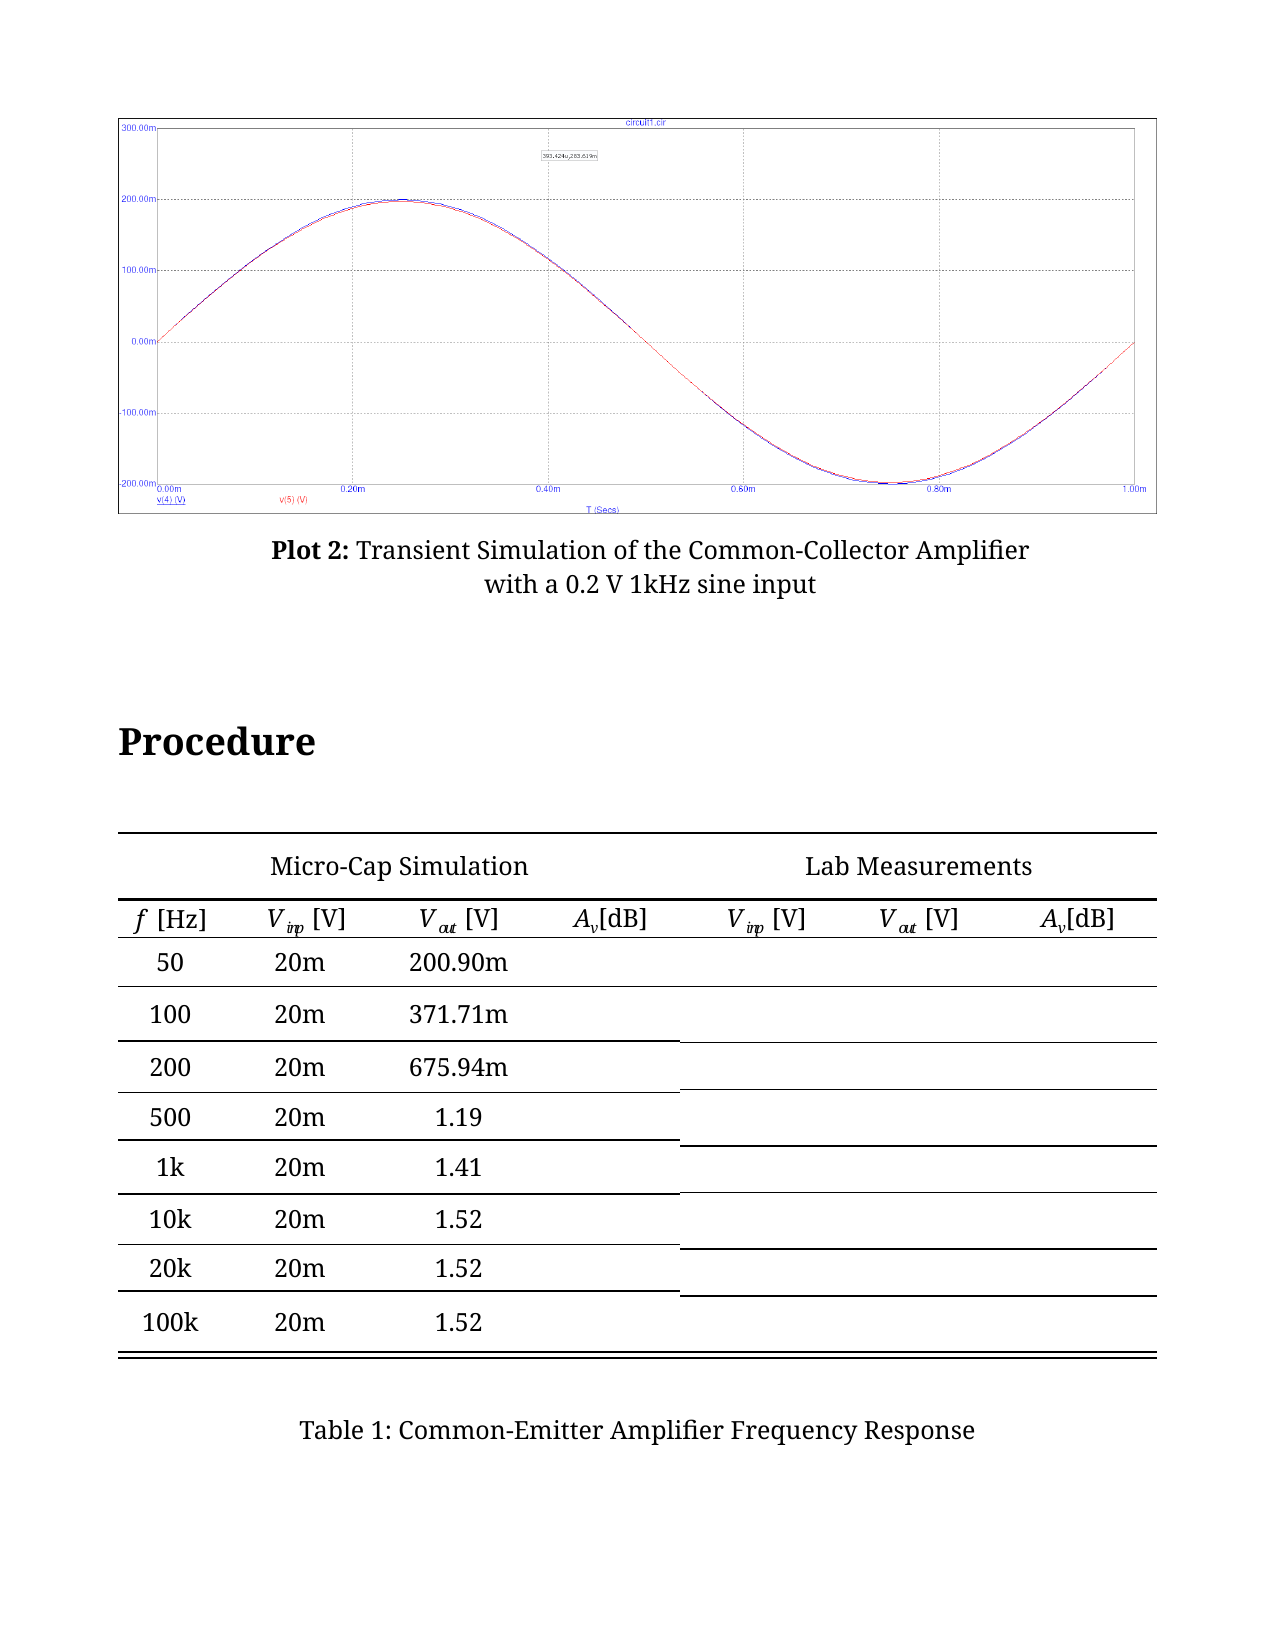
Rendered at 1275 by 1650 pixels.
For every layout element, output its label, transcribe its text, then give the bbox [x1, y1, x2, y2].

table_cell [540, 1292, 680, 1351]
table_cell [998, 1297, 1157, 1351]
table_cell [839, 938, 998, 986]
table_cell 1.19 [378, 1093, 540, 1139]
table_cell [839, 1250, 998, 1295]
table_cell 20m [222, 987, 377, 1040]
table_cell 20m [222, 938, 377, 986]
table_cell 20m [222, 1292, 377, 1351]
table_cell 675.94m [378, 1042, 540, 1092]
table_cell [680, 1090, 839, 1145]
table_cell [680, 1193, 839, 1248]
table_cell [540, 1042, 680, 1092]
table_cell 20m [222, 1141, 377, 1193]
table_cell [540, 987, 680, 1040]
table_cell [540, 1141, 680, 1193]
table_header [V] [222, 901, 377, 937]
table_header Micro-Cap Simulation [118, 834, 680, 898]
table_cell [680, 1353, 1157, 1357]
table_cell 1k [118, 1141, 222, 1193]
table_cell [839, 1193, 998, 1248]
table_cell [540, 1245, 680, 1290]
table_cell 10k [118, 1195, 222, 1243]
table_header [V] [839, 901, 998, 937]
subtitle Procedure [118, 715, 1157, 766]
text Table 1: Common-Emitter Amplifier Frequency Response [118, 1413, 1157, 1447]
table_header Lab Measurements [680, 834, 1157, 898]
table_cell [998, 1193, 1157, 1248]
table_cell [839, 987, 998, 1042]
picture [118, 118, 1157, 514]
table_cell 500 [118, 1093, 222, 1139]
table_cell [540, 1195, 680, 1243]
table_cell 20k [118, 1245, 222, 1290]
table_cell 1.52 [378, 1292, 540, 1351]
table_cell [998, 987, 1157, 1042]
table_cell [680, 1147, 839, 1192]
table_cell 20m [222, 1245, 377, 1290]
table_cell [680, 1250, 839, 1295]
table_header [dB] [540, 901, 680, 937]
table_cell 20m [222, 1195, 377, 1243]
table_cell [118, 1353, 680, 1357]
table_header [Hz] [118, 901, 222, 937]
table_cell [839, 1297, 998, 1351]
table_cell [680, 1297, 839, 1351]
table_cell 1.52 [378, 1195, 540, 1243]
table_cell [998, 1147, 1157, 1192]
table_cell [998, 1250, 1157, 1295]
table_cell [680, 987, 839, 1042]
table_cell [540, 938, 680, 986]
table_cell 100k [118, 1292, 222, 1351]
table_cell 200 [118, 1042, 222, 1092]
table_cell [998, 938, 1157, 986]
table_cell [680, 938, 839, 986]
table_header [V] [680, 901, 839, 937]
table_cell [998, 1090, 1157, 1145]
table_cell 50 [118, 938, 222, 986]
table_cell [998, 1043, 1157, 1089]
table_cell [839, 1090, 998, 1145]
table_cell [540, 1093, 680, 1139]
table_header [dB] [998, 901, 1157, 937]
table_cell 1.41 [378, 1141, 540, 1193]
table_cell [680, 1043, 839, 1089]
table_cell 200.90m [378, 938, 540, 986]
table_cell 20m [222, 1042, 377, 1092]
table_cell [839, 1147, 998, 1192]
table_header [V] [378, 901, 540, 937]
table_cell 20m [222, 1093, 377, 1139]
table_cell [839, 1043, 998, 1089]
table_cell 371.71m [378, 987, 540, 1040]
table_cell 100 [118, 987, 222, 1040]
table_cell 1.52 [378, 1245, 540, 1290]
